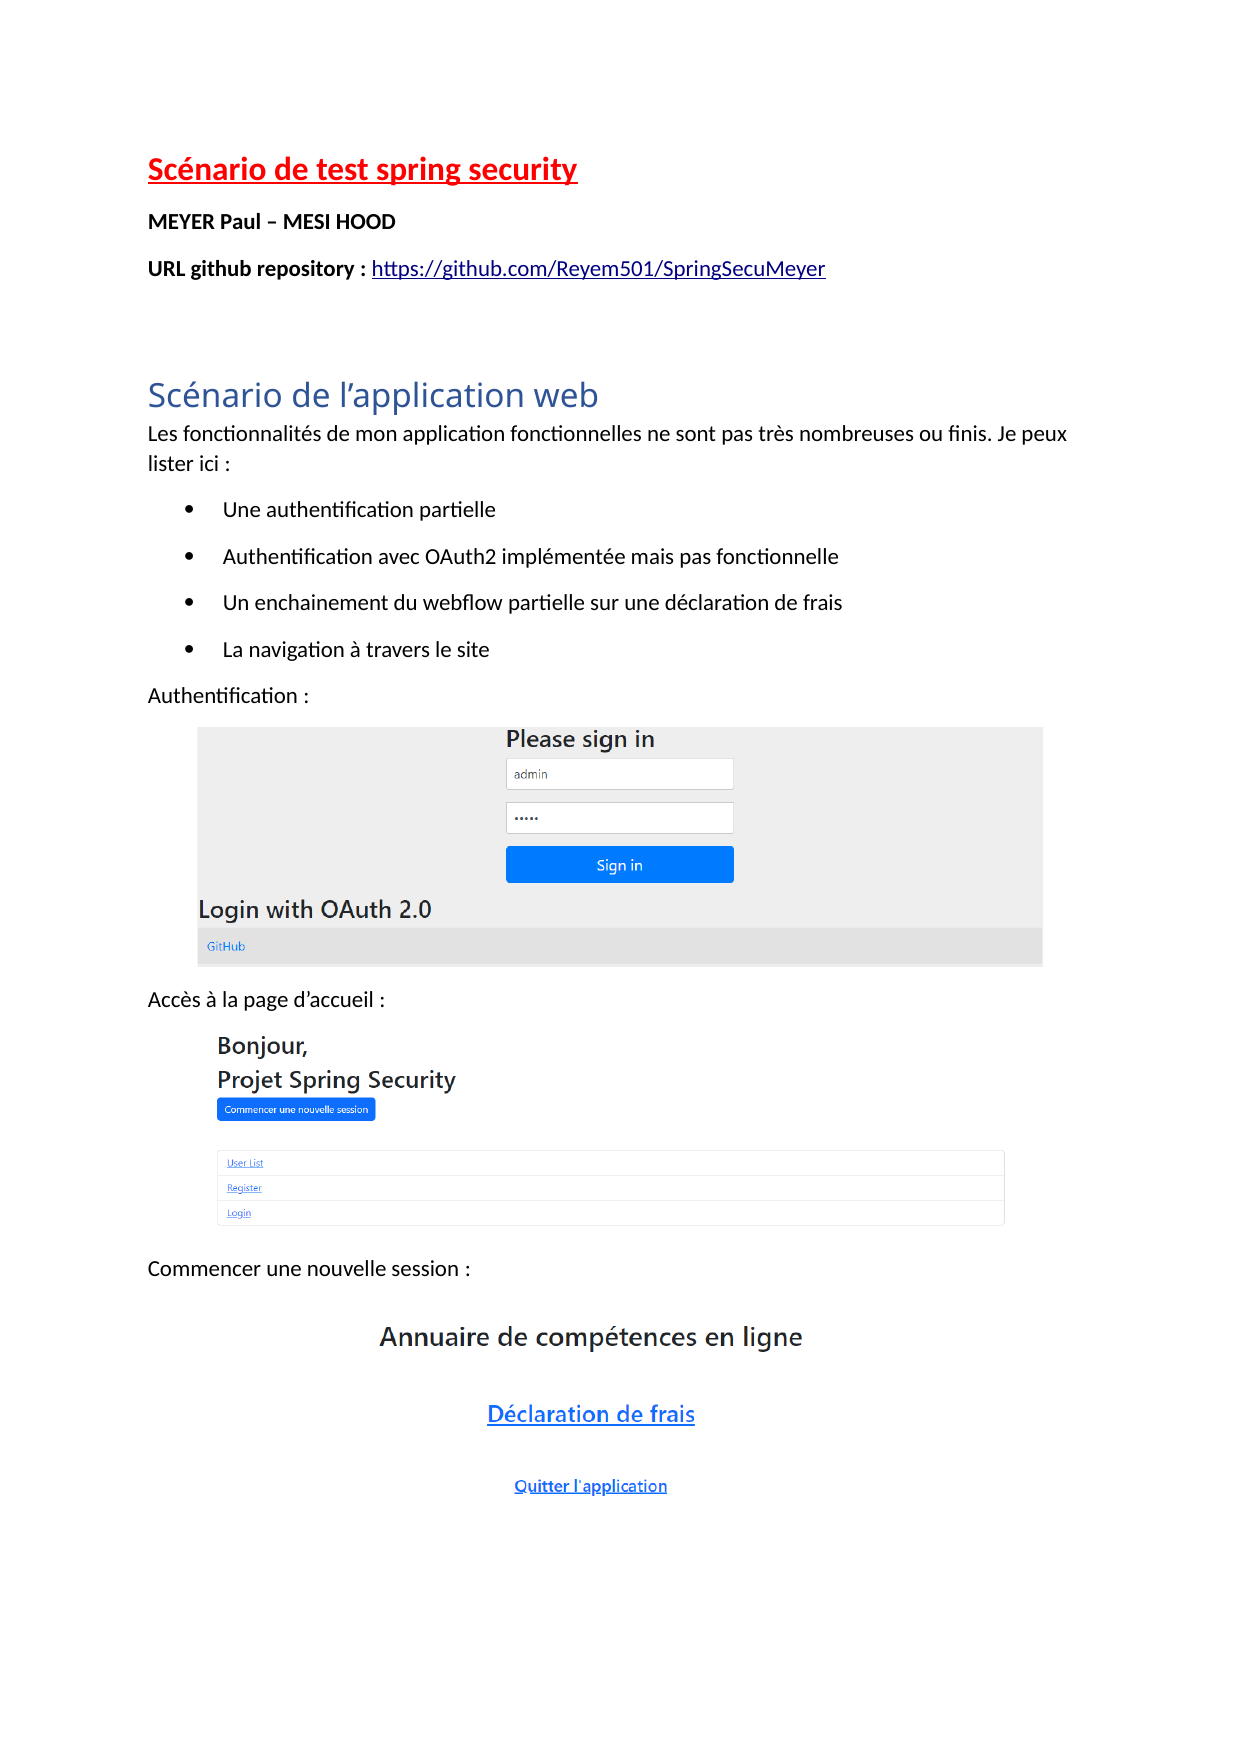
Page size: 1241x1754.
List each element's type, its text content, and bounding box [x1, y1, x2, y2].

list Une authentification partielle [185, 496, 1093, 524]
subtitle Scénario de l’application web [148, 371, 1093, 417]
list Un enchainement du webflow partielle sur une déclaration de frais [185, 588, 1093, 616]
text Accès à la page d’accueil : [148, 985, 1093, 1013]
list La navigation à travers le site [185, 635, 1093, 663]
text MEYER Paul – MESI HOOD [148, 207, 1093, 235]
text Commencer une nouvelle session : [148, 1254, 1093, 1282]
text Authentification : [148, 681, 1093, 709]
text Scénario de test spring security [148, 148, 1093, 188]
text URL github repository : https://github.com/Reyem501/SpringSecuMeyer [148, 254, 1093, 282]
list Authentification avec OAuth2 implémentée mais pas fonctionnelle [185, 542, 1093, 570]
text Les fonctionnalités de mon application fonctionnelles ne sont pas très nombreuses ou finis. Je peux lister ici : [148, 419, 1093, 477]
